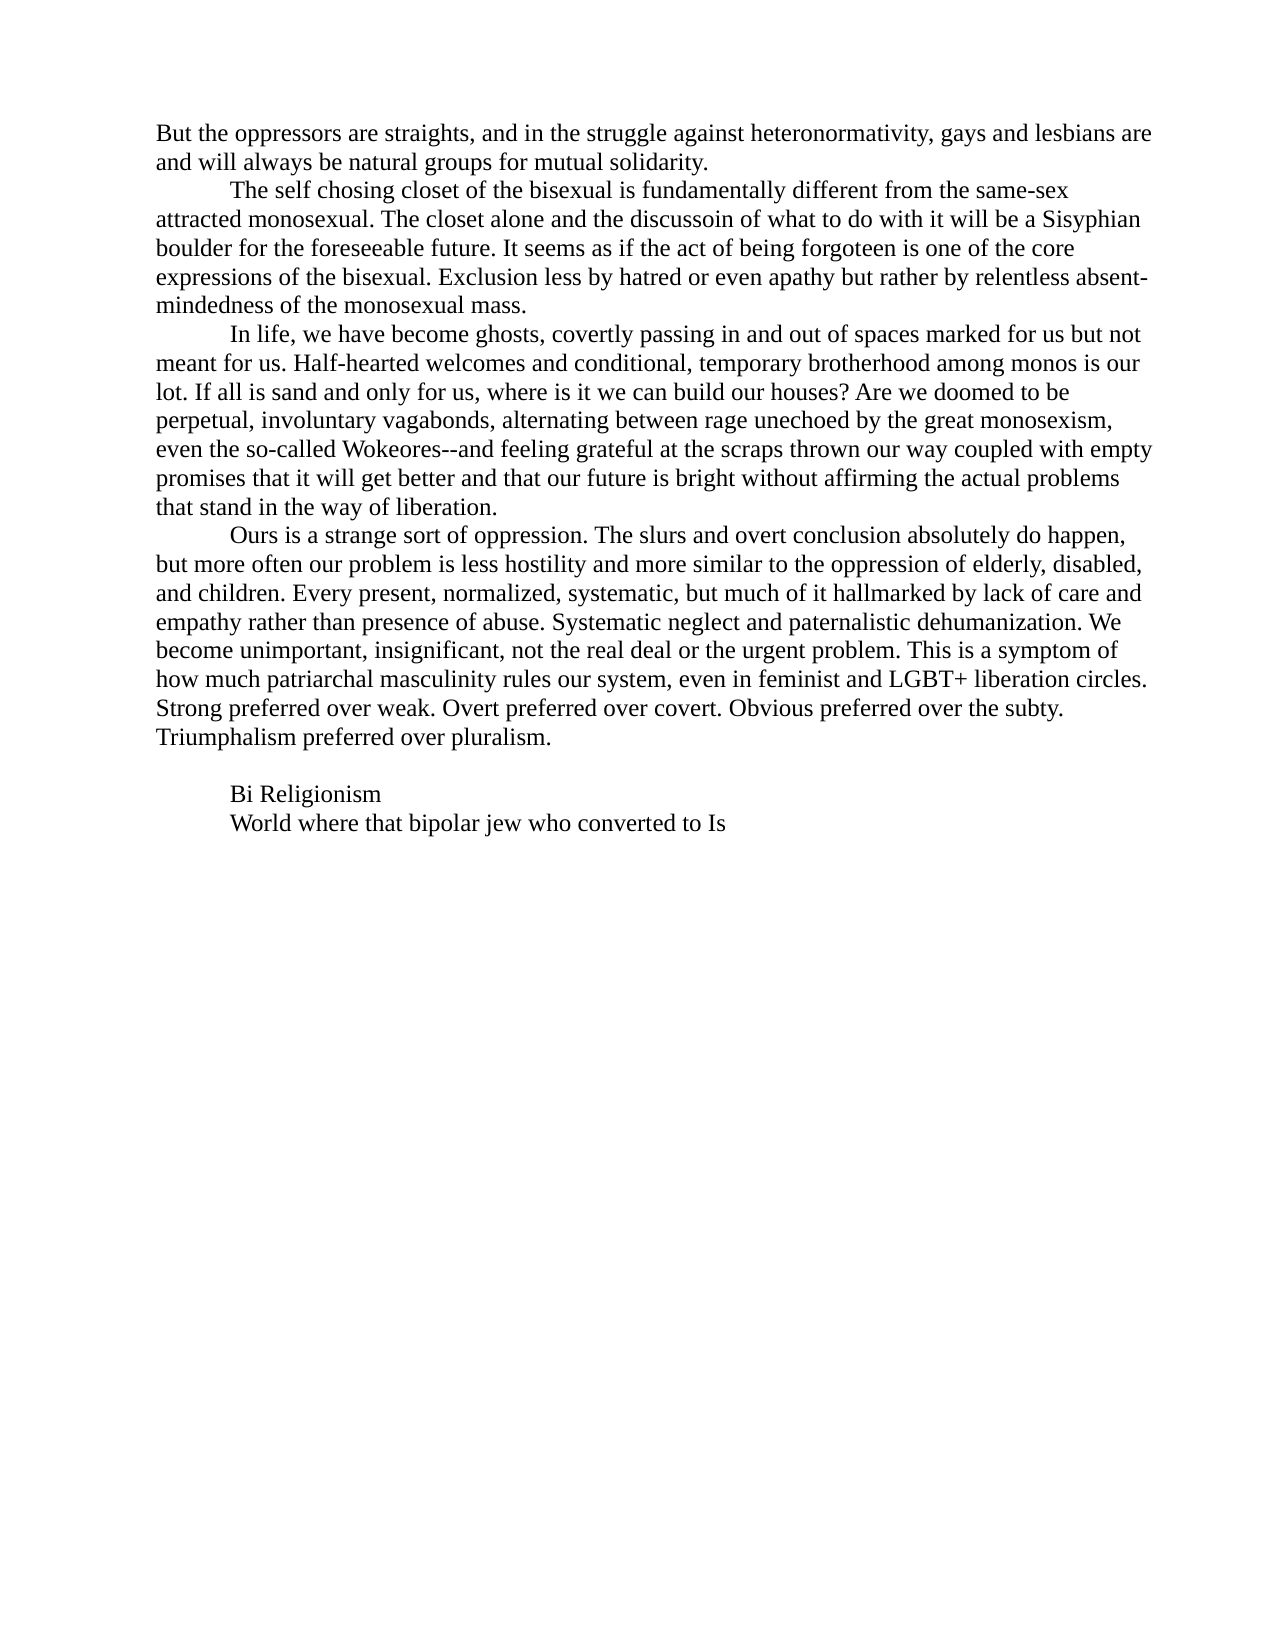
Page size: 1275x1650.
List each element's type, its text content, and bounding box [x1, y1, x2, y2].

text Ours is a strange sort of oppression. The slurs and overt conclusion absolutely do happen, but more often our problem is less hostility and more similar to the oppression of elderly, disabled, and children. Every present, normalized, systematic, but much of it hallmarked by lack of care and empathy rather than presence of abuse. Systematic neglect and paternalistic dehumanization. We become unimportant, insignificant, not the real deal or the urgent problem. This is a symptom of how much patriarchal masculinity rules our system, even in feminist and LGBT+ liberation circles. Strong preferred over weak. Overt preferred over covert. Obvious preferred over the subty. Triumphalism preferred over pluralism. [118, 521, 1157, 751]
text The self chosing closet of the bisexual is fundamentally different from the same-sex attracted monosexual. The closet alone and the discussoin of what to do with it will be a Sisyphian boulder for the foreseeable future. It seems as if the act of being forgoteen is one of the core expressions of the bisexual. Exclusion less by hatred or even apathy but rather by relentless absent-mindedness of the monosexual mass. [118, 176, 1157, 319]
text In life, we have become ghosts, covertly passing in and out of spaces marked for us but not meant for us. Half-hearted welcomes and conditional, temporary brotherhood among monos is our lot. If all is sand and only for us, where is it we can build our houses? Are we doomed to be perpetual, involuntary vagabonds, alternating between rage unechoed by the great monosexism, even the so-called Wokeores--and feeling grateful at the scraps thrown our way coupled with empty promises that it will get better and that our future is bright without affirming the actual problems that stand in the way of liberation. [118, 319, 1157, 521]
text World where that bipolar jew who converted to Is [118, 808, 1157, 837]
text But the oppressors are straights, and in the struggle against heteronormativity, gays and lesbians are and will always be natural groups for mutual solidarity. [118, 118, 1157, 176]
text Bi Religionism [118, 779, 1157, 808]
